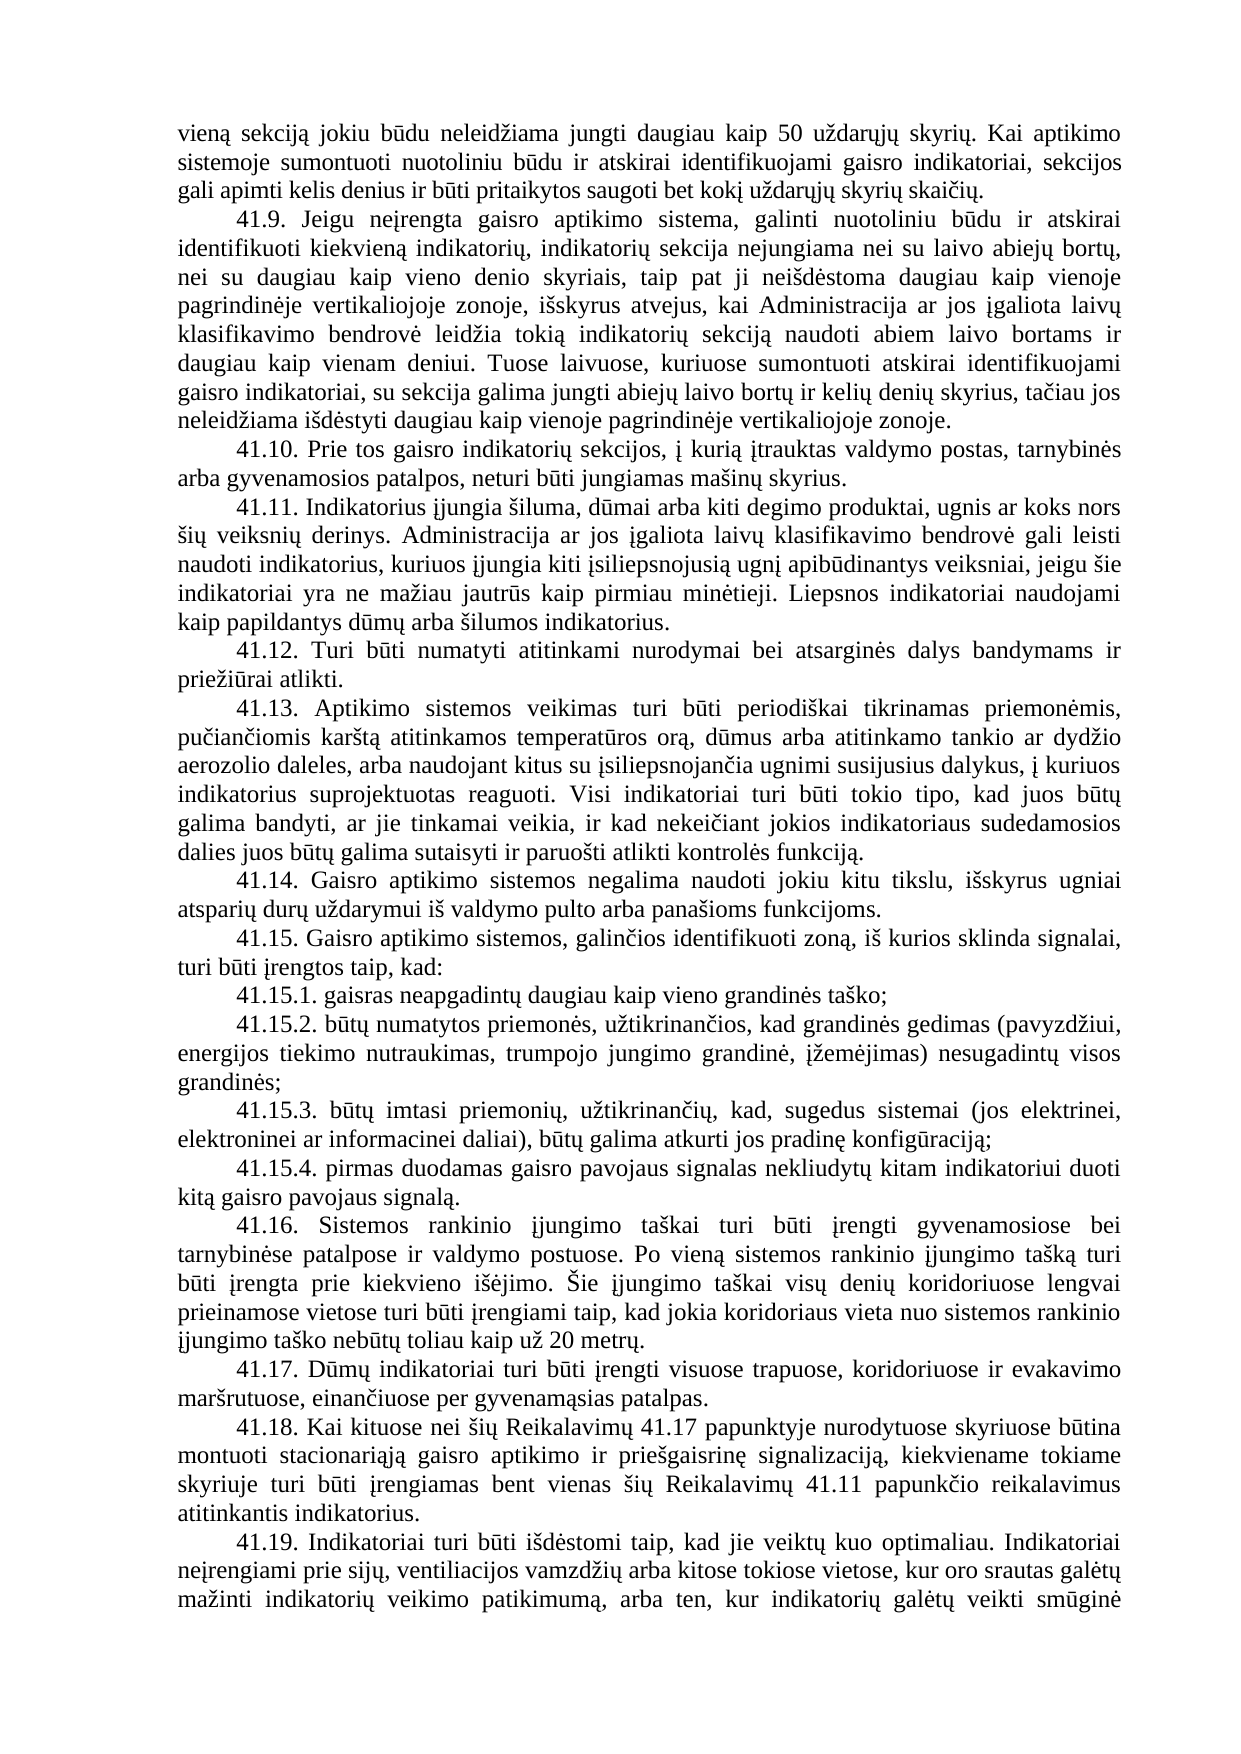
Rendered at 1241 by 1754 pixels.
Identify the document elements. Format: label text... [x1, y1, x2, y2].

text 41.10. Prie tos gaisro indikatorių sekcijos, į kurią įtrauktas valdymo postas, tarnybinės arba gyvenamosios patalpos, neturi būti jungiamas mašinų skyrius. [177, 434, 1122, 492]
text 41.14. Gaisro aptikimo sistemos negalima naudoti jokiu kitu tikslu, išskyrus ugniai atsparių durų uždarymui iš valdymo pulto arba panašioms funkcijoms. [177, 866, 1122, 923]
text 41.18. Kai kituose nei šių Reikalavimų 41.17 papunktyje nurodytuose skyriuose būtina montuoti stacionariąją gaisro aptikimo ir priešgaisrinę signalizaciją, kiekviename tokiame skyriuje turi būti įrengiamas bent vienas šių Reikalavimų 41.11 papunkčio reikalavimus atitinkantis indikatorius. [177, 1412, 1122, 1527]
text 41.17. Dūmų indikatoriai turi būti įrengti visuose trapuose, koridoriuose ir evakavimo maršrutuose, einančiuose per gyvenamąsias patalpas. [177, 1354, 1122, 1412]
text 41.12. Turi būti numatyti atitinkami nurodymai bei atsarginės dalys bandymams ir priežiūrai atlikti. [177, 636, 1122, 693]
text 41.13. Aptikimo sistemos veikimas turi būti periodiškai tikrinamas priemonėmis, pučiančiomis karštą atitinkamos temperatūros orą, dūmus arba atitinkamo tankio ar dydžio aerozolio daleles, arba naudojant kitus su įsiliepsnojančia ugnimi susijusius dalykus, į kuriuos indikatorius suprojektuotas reaguoti. Visi indikatoriai turi būti tokio tipo, kad juos būtų galima bandyti, ar jie tinkamai veikia, ir kad nekeičiant jokios indikatoriaus sudedamosios dalies juos būtų galima sutaisyti ir paruošti atlikti kontrolės funkciją. [177, 693, 1122, 866]
text 41.9. Jeigu neįrengta gaisro aptikimo sistema, galinti nuotoliniu būdu ir atskirai identifikuoti kiekvieną indikatorių, indikatorių sekcija nejungiama nei su laivo abiejų bortų, nei su daugiau kaip vieno denio skyriais, taip pat ji neišdėstoma daugiau kaip vienoje pagrindinėje vertikaliojoje zonoje, išskyrus atvejus, kai Administracija ar jos įgaliota laivų klasifikavimo bendrovė leidžia tokią indikatorių sekciją naudoti abiem laivo bortams ir daugiau kaip vienam deniui. Tuose laivuose, kuriuose sumontuoti atskirai identifikuojami gaisro indikatoriai, su sekcija galima jungti abiejų laivo bortų ir kelių denių skyrius, tačiau jos neleidžiama išdėstyti daugiau kaip vienoje pagrindinėje vertikaliojoje zonoje. [177, 204, 1122, 434]
text 41.19. Indikatoriai turi būti išdėstomi taip, kad jie veiktų kuo optimaliau. Indikatoriai neįrengiami prie sijų, ventiliacijos vamzdžių arba kitose tokiose vietose, kur oro srautas galėtų mažinti indikatorių veikimo patikimumą, arba ten, kur indikatorių galėtų veikti smūginė [177, 1527, 1122, 1613]
text 41.15.3. būtų imtasi priemonių, užtikrinančių, kad, sugedus sistemai (jos elektrinei, elektroninei ar informacinei daliai), būtų galima atkurti jos pradinę konfigūraciją; [177, 1096, 1122, 1153]
text 41.15.1. gaisras neapgadintų daugiau kaip vieno grandinės taško; [177, 981, 1122, 1009]
text 41.15.2. būtų numatytos priemonės, užtikrinančios, kad grandinės gedimas (pavyzdžiui, energijos tiekimo nutraukimas, trumpojo jungimo grandinė, įžemėjimas) nesugadintų visos grandinės; [177, 1009, 1122, 1096]
text 41.15.4. pirmas duodamas gaisro pavojaus signalas nekliudytų kitam indikatoriui duoti kitą gaisro pavojaus signalą. [177, 1153, 1122, 1211]
text 41.15. Gaisro aptikimo sistemos, galinčios identifikuoti zoną, iš kurios sklinda signalai, turi būti įrengtos taip, kad: [177, 923, 1122, 981]
text vieną sekciją jokiu būdu neleidžiama jungti daugiau kaip 50 uždarųjų skyrių. Kai aptikimo sistemoje sumontuoti nuotoliniu būdu ir atskirai identifikuojami gaisro indikatoriai, sekcijos gali apimti kelis denius ir būti pritaikytos saugoti bet kokį uždarųjų skyrių skaičių. [177, 118, 1122, 204]
text 41.11. Indikatorius įjungia šiluma, dūmai arba kiti degimo produktai, ugnis ar koks nors šių veiksnių derinys. Administracija ar jos įgaliota laivų klasifikavimo bendrovė gali leisti naudoti indikatorius, kuriuos įjungia kiti įsiliepsnojusią ugnį apibūdinantys veiksniai, jeigu šie indikatoriai yra ne mažiau jautrūs kaip pirmiau minėtieji. Liepsnos indikatoriai naudojami kaip papildantys dūmų arba šilumos indikatorius. [177, 492, 1122, 636]
text 41.16. Sistemos rankinio įjungimo taškai turi būti įrengti gyvenamosiose bei tarnybinėse patalpose ir valdymo postuose. Po vieną sistemos rankinio įjungimo tašką turi būti įrengta prie kiekvieno išėjimo. Šie įjungimo taškai visų denių koridoriuose lengvai prieinamose vietose turi būti įrengiami taip, kad jokia koridoriaus vieta nuo sistemos rankinio įjungimo taško nebūtų toliau kaip už 20 metrų. [177, 1211, 1122, 1354]
